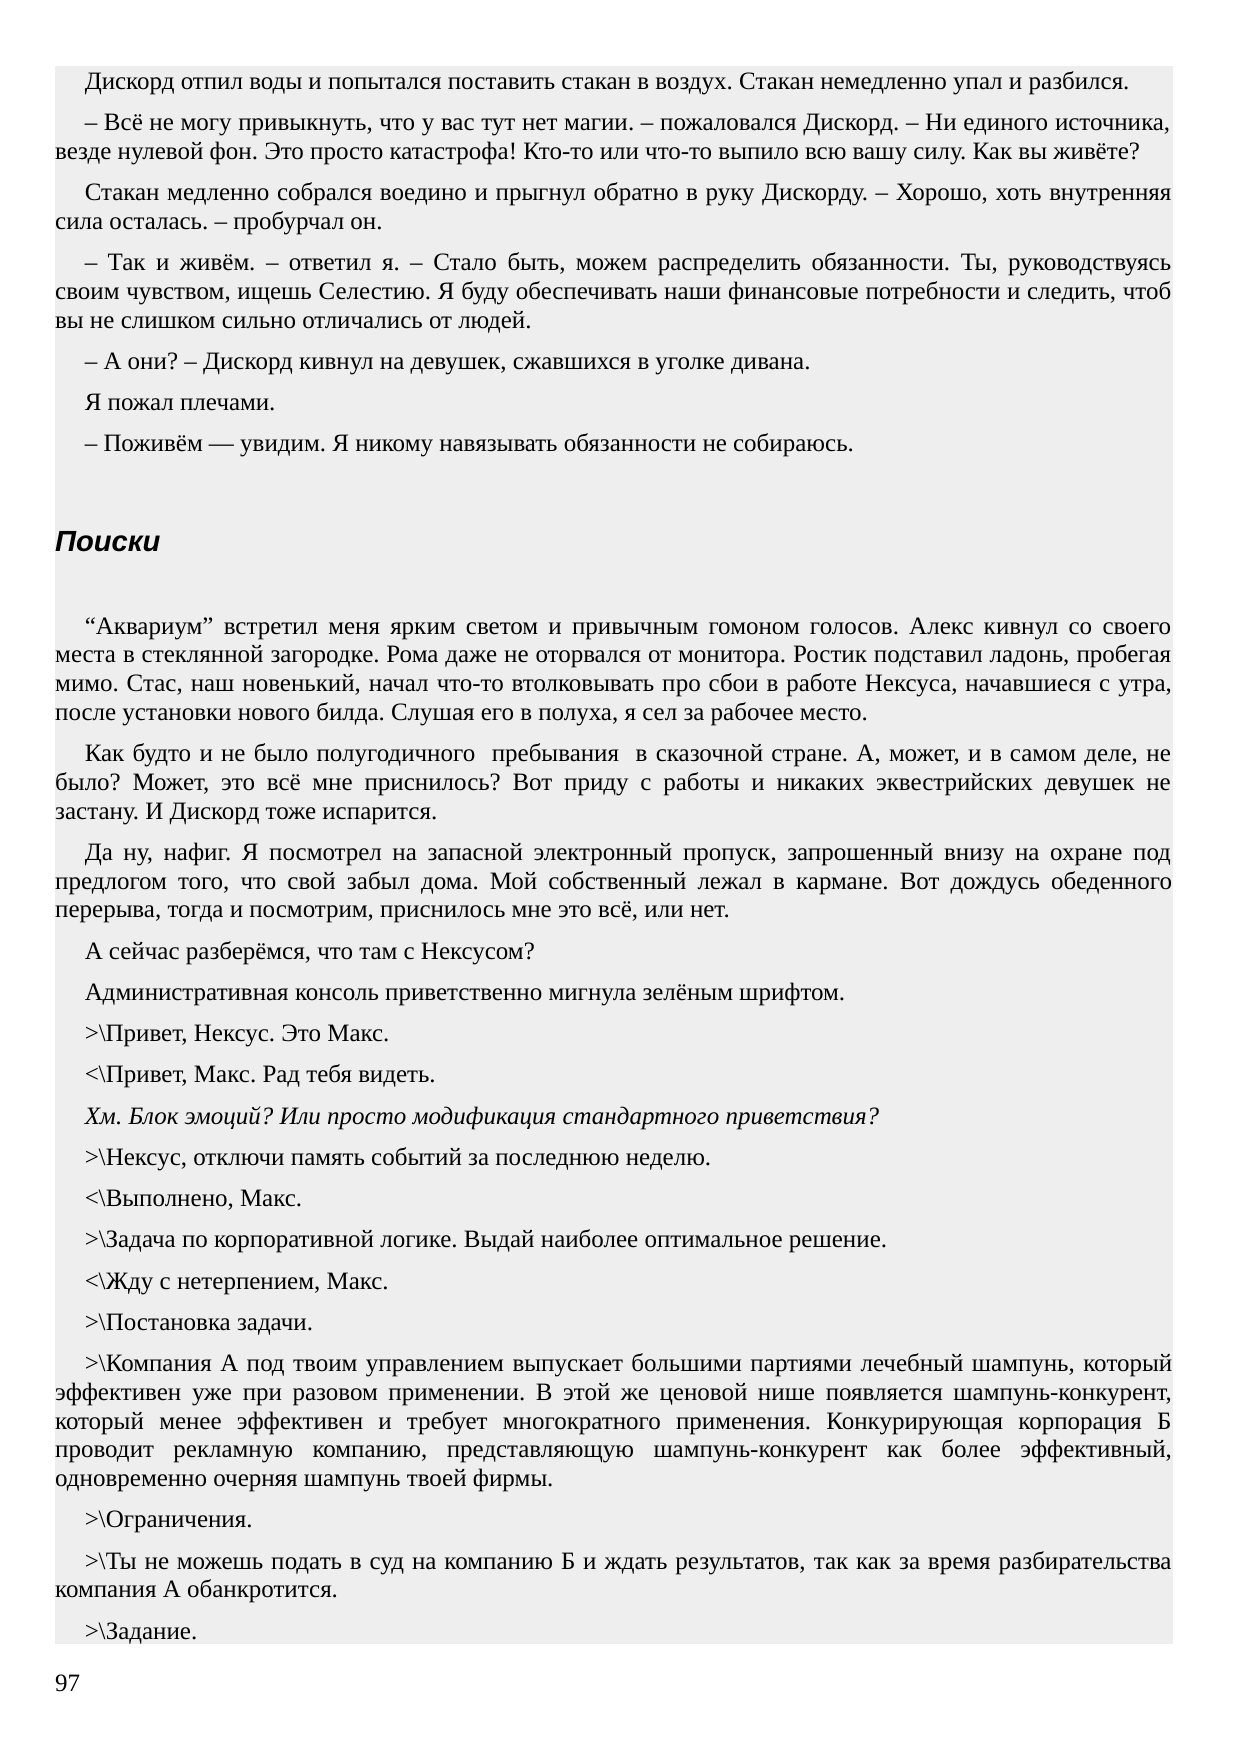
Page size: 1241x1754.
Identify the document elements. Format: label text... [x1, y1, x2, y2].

text – Так и живём. – ответил я. – Стало быть, можем распределить обязанности. Ты, руководствуясь своим чувством, ищешь Селестию. Я буду обеспечивать наши финансовые потребности и следить, чтоб вы не слишком сильно отличались от людей. [55, 247, 1173, 333]
text >\Задание. [55, 1616, 1173, 1644]
text Я пожал плечами. [55, 387, 1173, 416]
text – Всё не могу привыкнуть, что у вас тут нет магии. – пожаловался Дискорд. – Ни единого источника, везде нулевой фон. Это просто катастрофа! Кто-то или что-то выпило всю вашу силу. Как вы живёте? [55, 107, 1173, 165]
text Стакан медленно собрался воедино и прыгнул обратно в руку Дискорду. – Хорошо, хоть внутренняя сила осталась. – пробурчал он. [55, 177, 1173, 235]
text Да ну, нафиг. Я посмотрел на запасной электронный пропуск, запрошенный внизу на охране под предлогом того, что свой забыл дома. Мой собственный лежал в кармане. Вот дождусь обеденного перерыва, тогда и посмотрим, приснилось мне это всё, или нет. [55, 837, 1173, 923]
text <\Жду с нетерпением, Макс. [55, 1266, 1173, 1294]
text А сейчас разберёмся, что там с Нексусом? [55, 936, 1173, 964]
text – А они? – Дискорд кивнул на девушек, сжавшихся в уголке дивана. [55, 346, 1173, 375]
text >\Ты не можешь подать в суд на компанию Б и ждать результатов, так как за время разбирательства компания А обанкротится. [55, 1546, 1173, 1603]
text >\Ограничения. [55, 1504, 1173, 1533]
text Как будто и не было полугодичного пребывания в сказочной стране. А, может, и в самом деле, не было? Может, это всё мне приснилось? Вот приду с работы и никаких эквестрийских девушек не застану. И Дискорд тоже испарится. [55, 738, 1173, 824]
text Хм. Блок эмоций? Или просто модификация стандартного приветствия? [55, 1101, 1173, 1129]
text Дискорд отпил воды и попытался поставить стакан в воздух. Стакан немедленно упал и разбился. [55, 66, 1173, 95]
text >\Привет, Нексус. Это Макс. [55, 1018, 1173, 1047]
text >\Задача по корпоративной логике. Выдай наиболее оптимальное решение. [55, 1224, 1173, 1253]
text <\Привет, Макс. Рад тебя видеть. [55, 1059, 1173, 1088]
text <\Выполнено, Макс. [55, 1183, 1173, 1212]
text >\Постановка задачи. [55, 1307, 1173, 1336]
text Административная консоль приветственно мигнула зелёным шрифтом. [55, 977, 1173, 1006]
text >\Нексус, отключи память событий за последнюю неделю. [55, 1142, 1173, 1171]
text – Поживём — увидим. Я никому навязывать обязанности не собираюсь. [55, 428, 1173, 457]
text >\Компания А под твоим управлением выпускает большими партиями лечебный шампунь, который эффективен уже при разовом применении. В этой же ценовой нише появляется шампунь-конкурент, который менее эффективен и требует многократного применения. Конкурирующая корпорация Б проводит рекламную компанию, представляющую шампунь-конкурент как более эффективный, одновременно очерняя шампунь твоей фирмы. [55, 1348, 1173, 1492]
subtitle Поиски [55, 523, 1173, 557]
text “Аквариум” встретил меня ярким светом и привычным гомоном голосов. Алекс кивнул со своего места в стеклянной загородке. Рома даже не оторвался от монитора. Ростик подставил ладонь, пробегая мимо. Стас, наш новенький, начал что-то втолковывать про сбои в работе Нексуса, начавшиеся с утра, после установки нового билда. Слушая его в полуха, я сел за рабочее место. [55, 611, 1173, 726]
